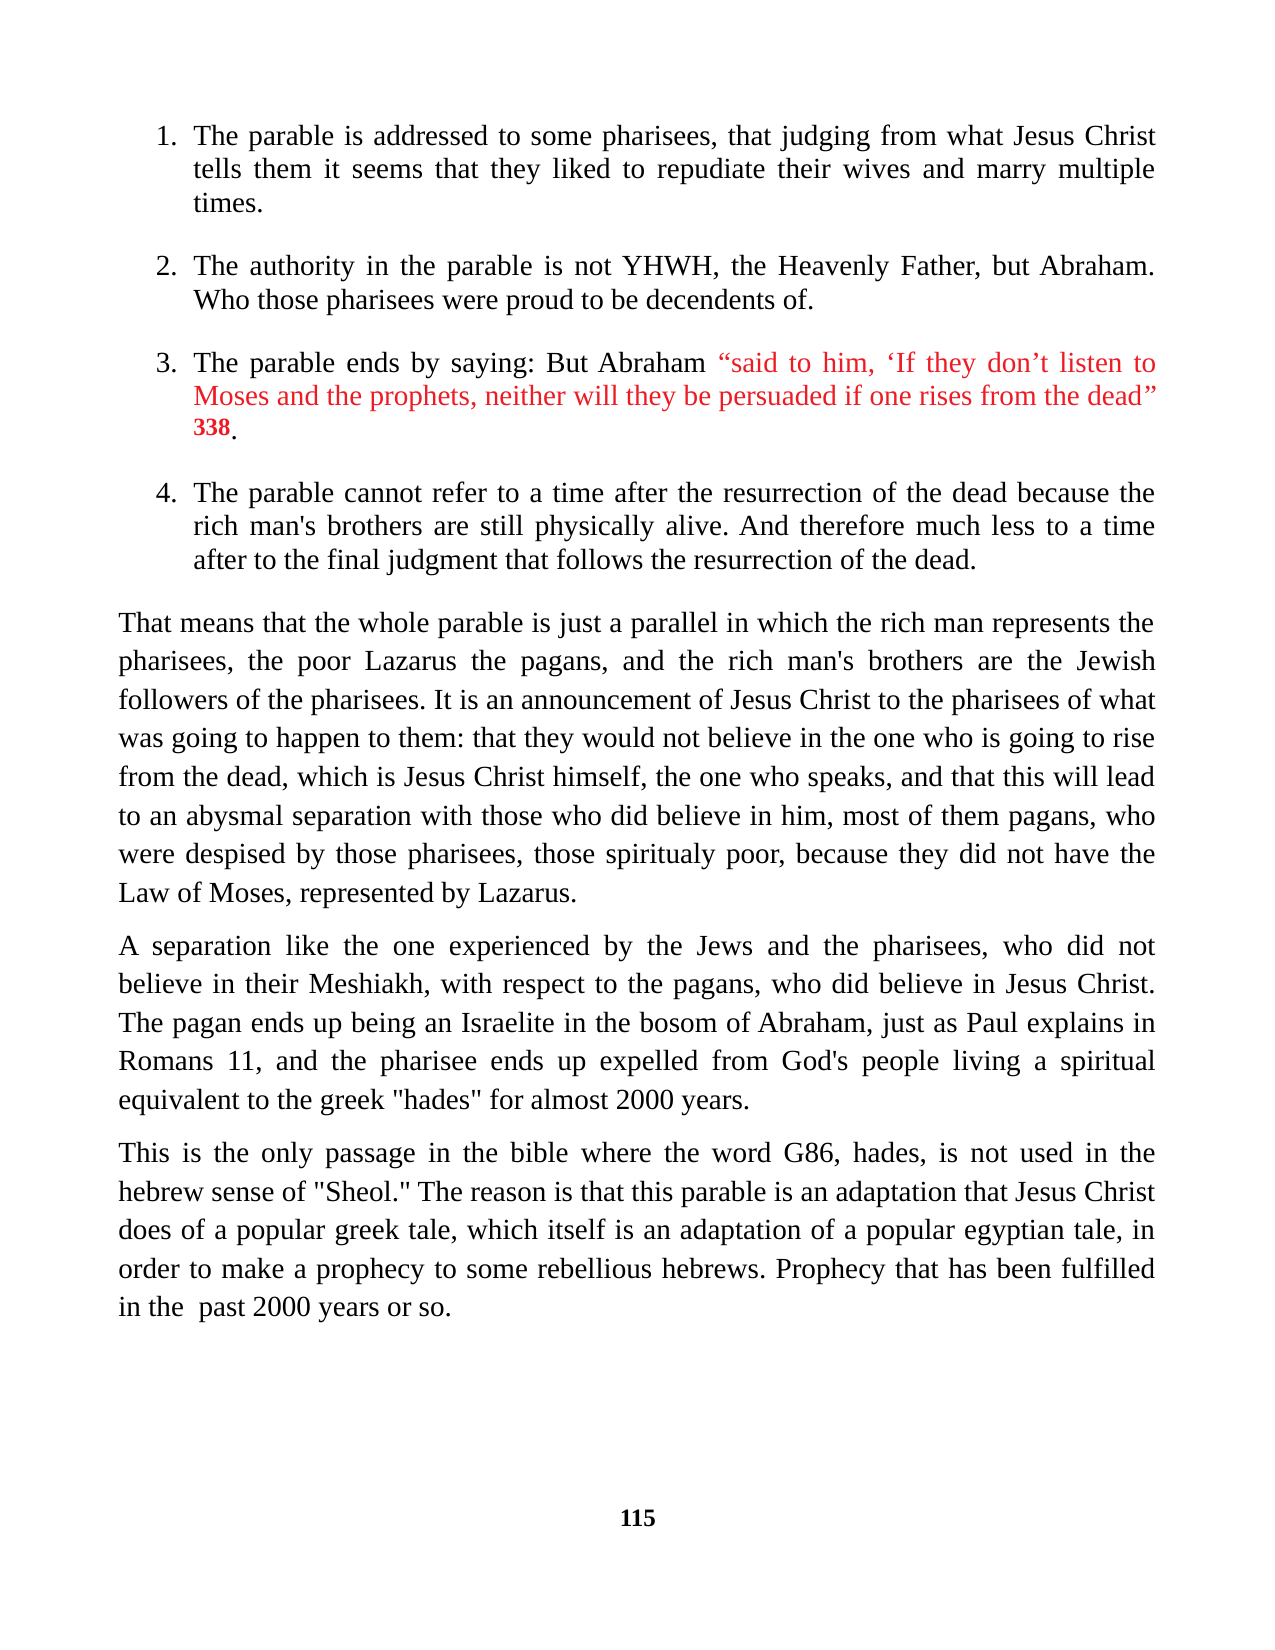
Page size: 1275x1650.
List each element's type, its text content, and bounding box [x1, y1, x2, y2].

list The parable ends by saying: But Abraham “said to him, ‘If they don’t listen to Moses and the prophets, neither will they be persuaded if one rises from the dead” . [156, 345, 1157, 445]
text A separation like the one experienced by the Jews and the pharisees, who did not believe in their Meshiakh, with respect to the pagans, who did believe in Jesus Christ. The pagan ends up being an Israelite in the bosom of Abraham, just as Paul explains in Romans 11, and the pharisee ends up expelled from God's people living a spiritual equivalent to the greek "hades" for almost 2000 years. [118, 928, 1157, 1116]
list The parable is addressed to some pharisees, that judging from what Jesus Christ tells them it seems that they liked to repudiate their wives and marry multiple times. [156, 118, 1157, 219]
text This is the only passage in the bible where the word G86, hades, is not used in the hebrew sense of "Sheol." The reason is that this parable is an adaptation that Jesus Christ does of a popular greek tale, which itself is an adaptation of a popular egyptian tale, in order to make a prophecy to some rebellious hebrews. Prophecy that has been fulfilled in the past 2000 years or so. [118, 1135, 1157, 1323]
text That means that the whole parable is just a parallel in which the rich man represents the pharisees, the poor Lazarus the pagans, and the rich man's brothers are the Jewish followers of the pharisees. It is an announcement of Jesus Christ to the pharisees of what was going to happen to them: that they would not believe in the one who is going to rise from the dead, which is Jesus Christ himself, the one who speaks, and that this will lead to an abysmal separation with those who did believe in him, most of them pagans, who were despised by those pharisees, those spiritualy poor, because they did not have the Law of Moses, represented by Lazarus. [118, 605, 1157, 908]
list The parable cannot refer to a time after the resurrection of the dead because the rich man's brothers are still physically alive. And therefore much less to a time after to the final judgment that follows the resurrection of the dead. [156, 475, 1157, 576]
list The authority in the parable is not YHWH, the Heavenly Father, but Abraham. Who those pharisees were proud to be decendents of. [156, 248, 1157, 315]
